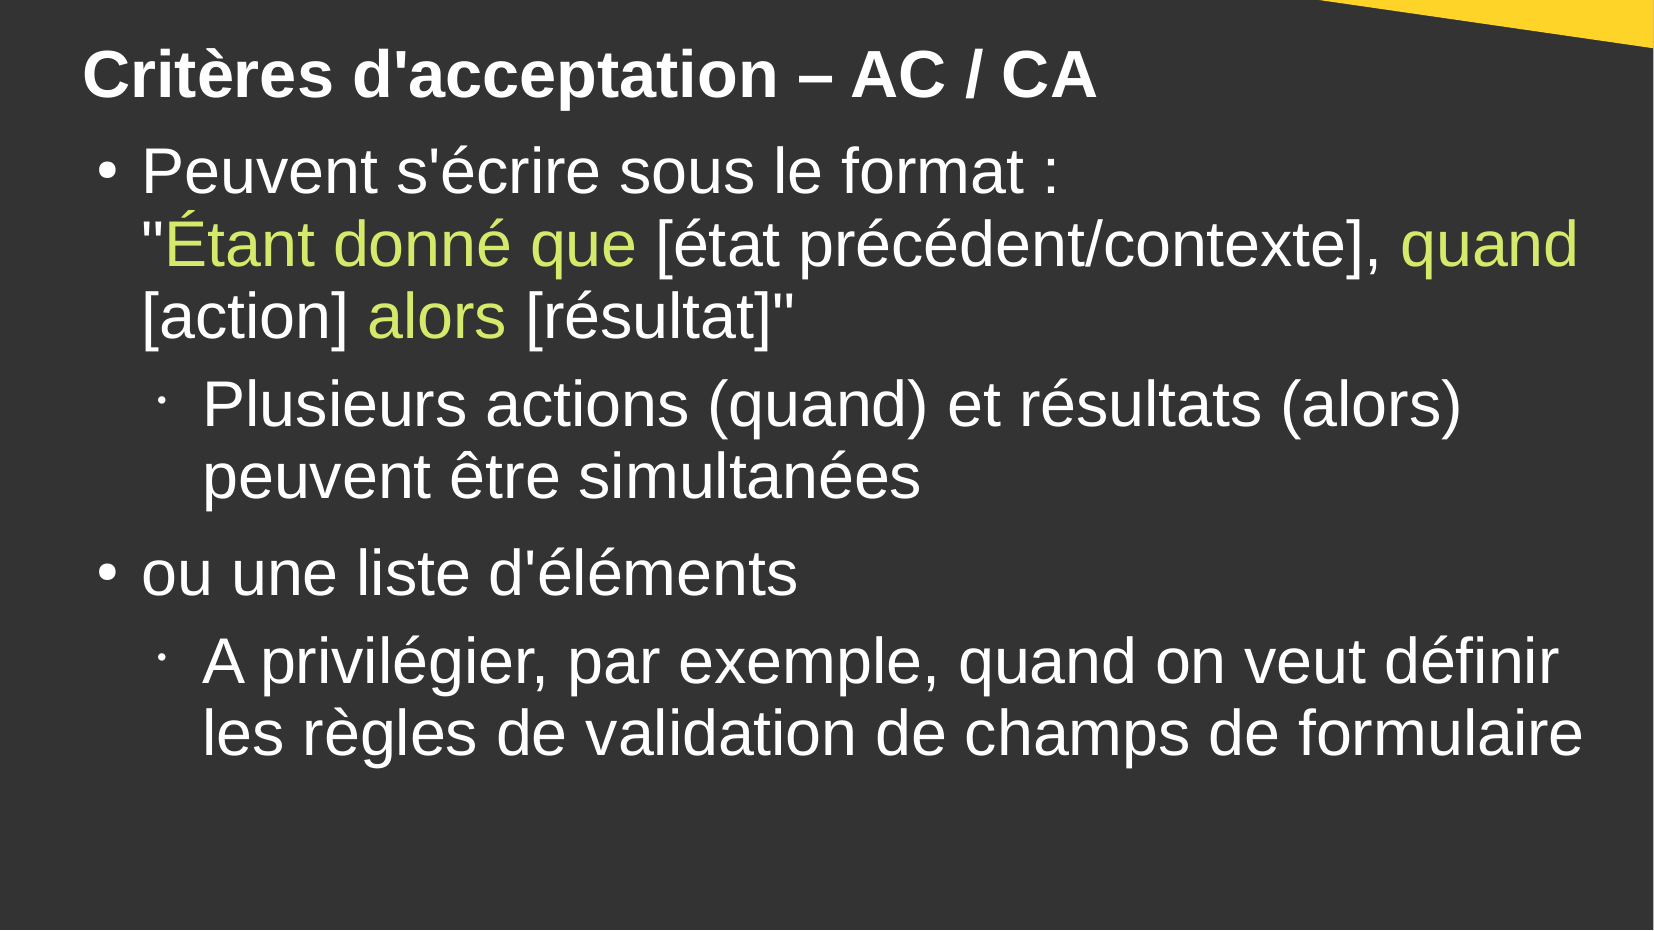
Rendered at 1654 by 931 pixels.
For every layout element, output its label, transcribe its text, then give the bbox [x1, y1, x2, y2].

title Critères d'acceptation – AC / CA [82, 37, 1571, 122]
list Peuvent s'écrire sous le format : "Étant donné que [état précédent/contexte], quand [action] alors [résultat]" Plusieurs actions (quand) et résultats (alors) peuvent être simultanées ou une liste d'éléments A privilégier, par exemple, quand on veut définir les règles de validation de champs de formulaire [80, 135, 1620, 839]
text_box [1319, 0, 1654, 49]
